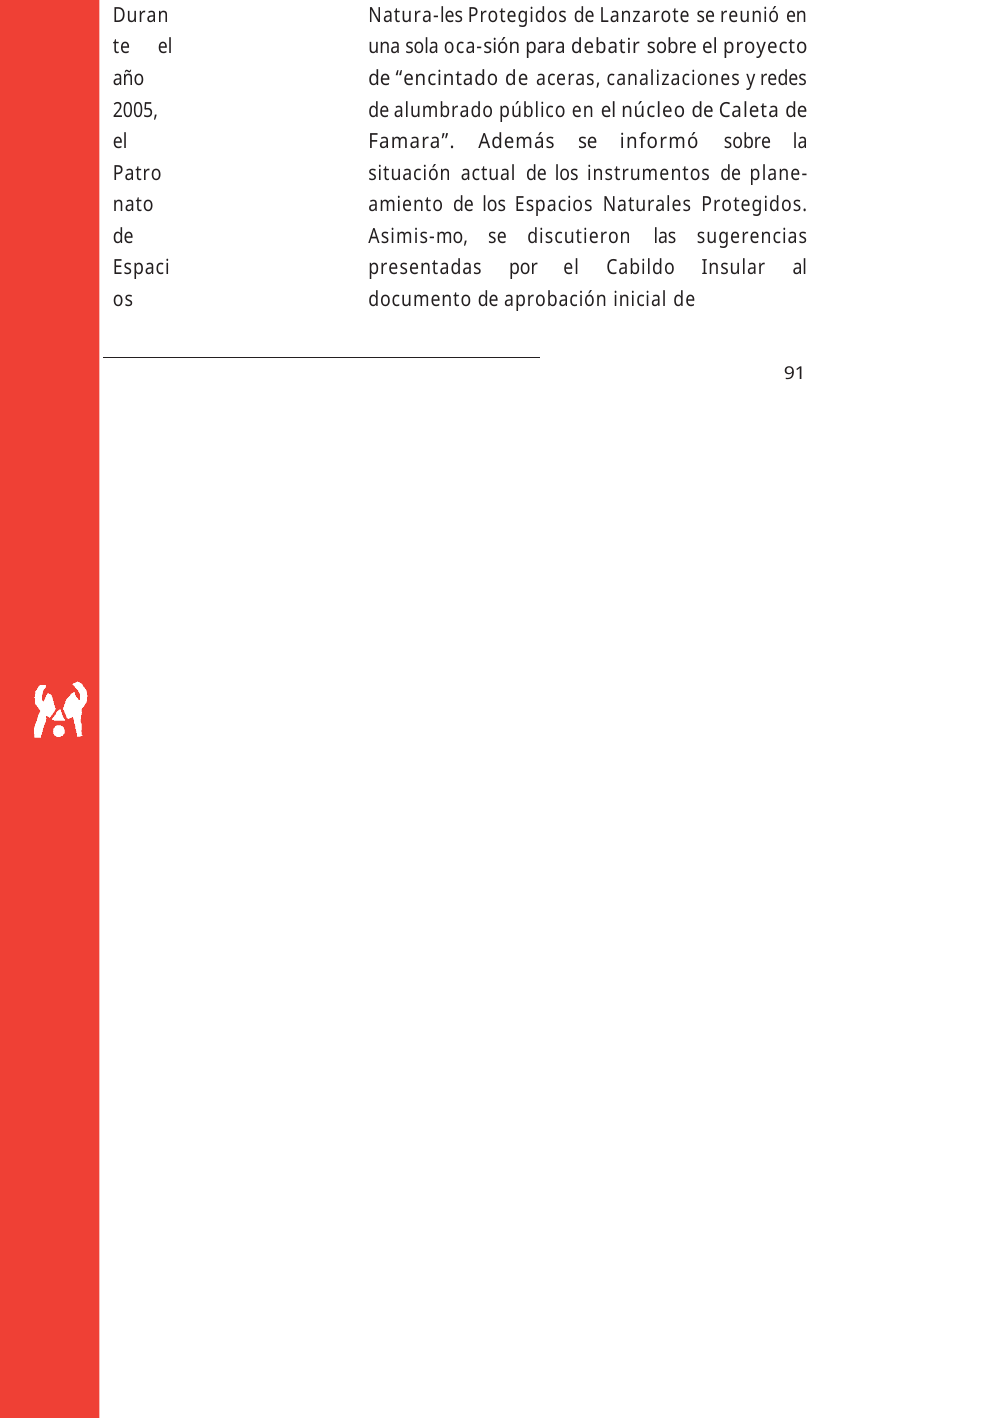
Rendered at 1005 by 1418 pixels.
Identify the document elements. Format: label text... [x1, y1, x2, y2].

text 91 [103, 360, 806, 384]
text Durante el año 2005, el Patronato de Espacios [113, 0, 172, 312]
text Natura-les Protegidos de Lanzarote se reunió en una sola oca-sión para debatir sobre el proyecto de “encintado de aceras, canalizaciones y redes de alumbrado público en el núcleo de Caleta de Famara”. Además se informó sobre la situación actual de los instrumentos de plane-amiento de los Espacios Naturales Protegidos. Asimis-mo, se discutieron las sugerencias presentadas por el Cabildo Insular al documento de aprobación inicial de [368, 0, 807, 312]
